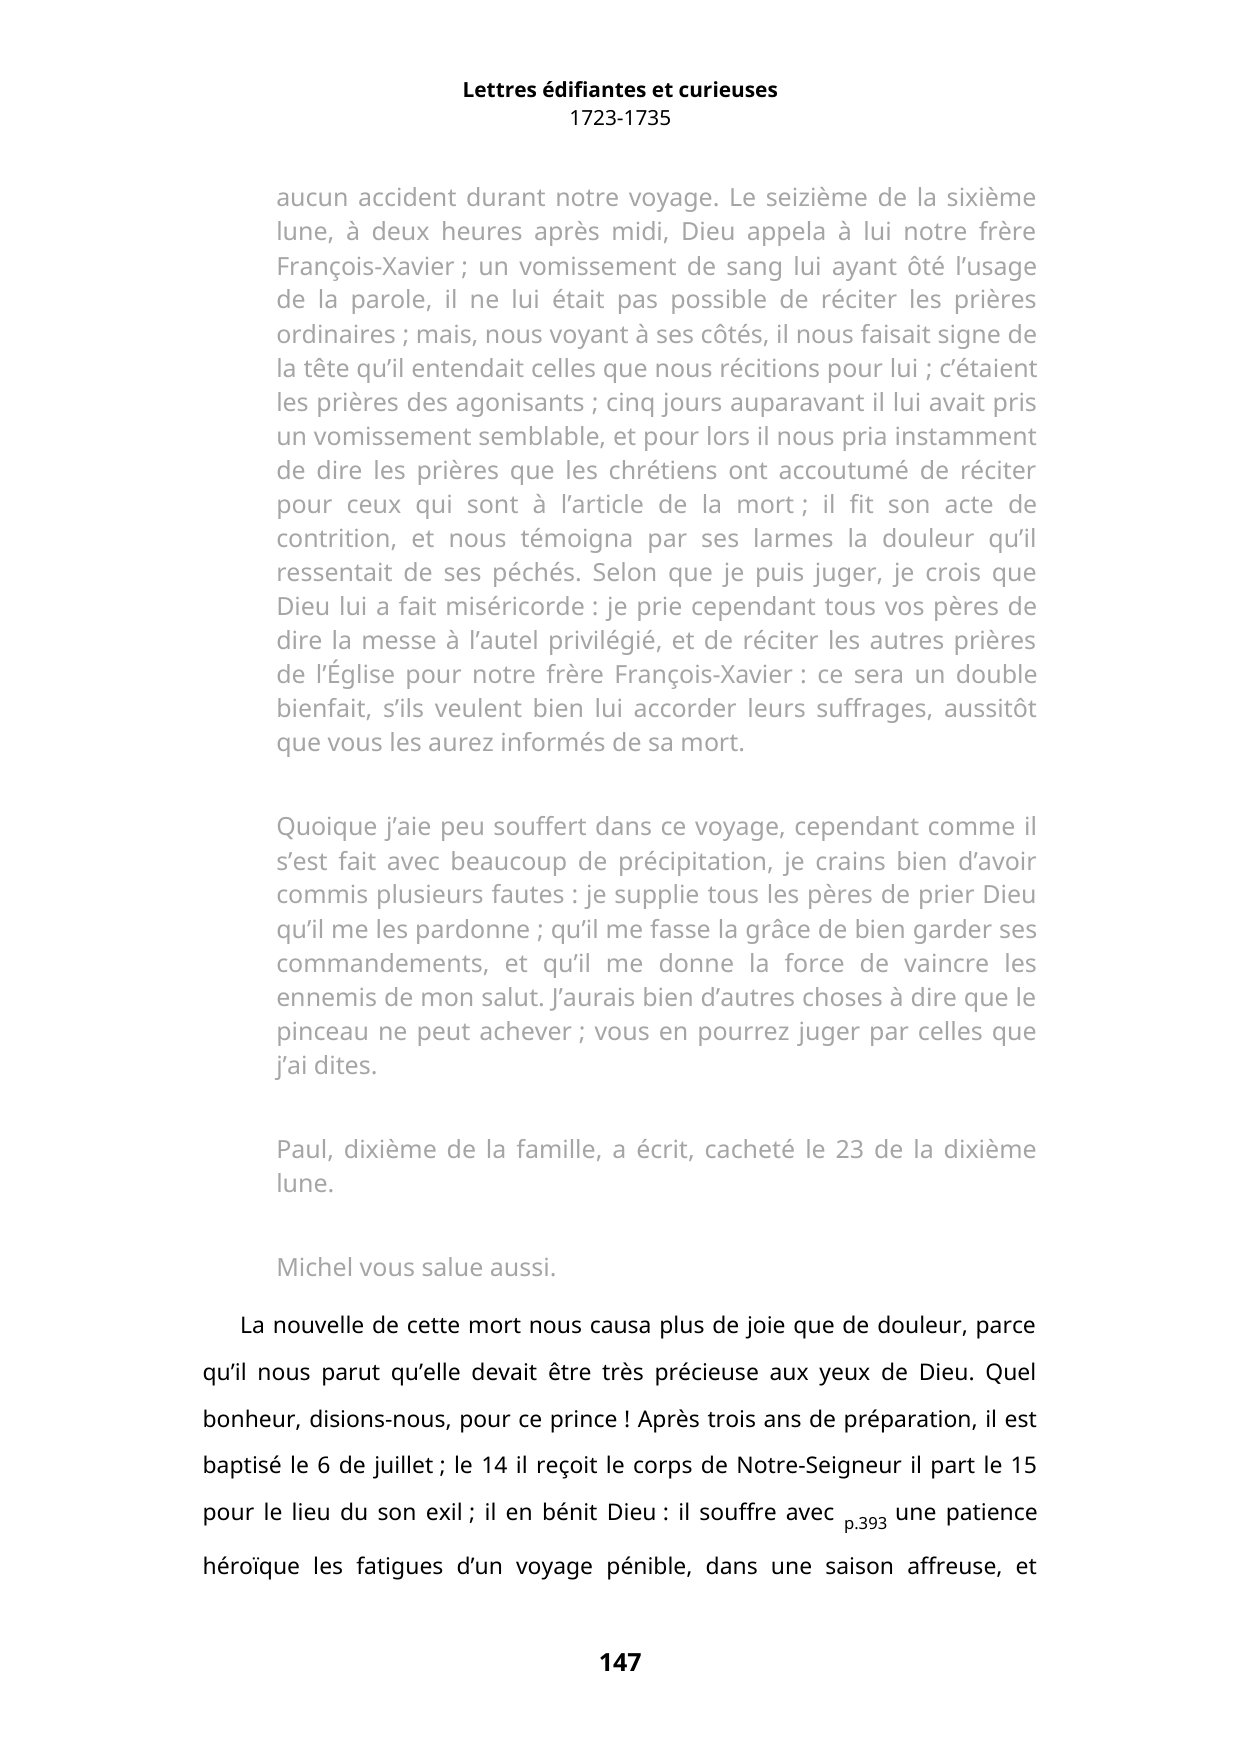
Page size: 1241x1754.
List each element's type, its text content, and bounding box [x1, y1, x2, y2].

text Michel vous salue aussi. [276, 1250, 1038, 1284]
text Quoique j’aie peu souffert dans ce voyage, cependant comme il s’est fait avec beaucoup de précipitation, je crains bien d’avoir commis plusieurs fautes : je supplie tous les pères de prier Dieu qu’il me les pardonne ; qu’il me fasse la grâce de bien garder ses commandements, et qu’il me donne la force de vaincre les ennemis de mon salut. J’aurais bien d’autres choses à dire que le pinceau ne peut achever ; vous en pourrez juger par celles que j’ai dites. [276, 809, 1038, 1082]
text Paul, dixième de la famille, a écrit, cacheté le 23 de la dixième lune. [276, 1132, 1038, 1200]
text La nouvelle de cette mort nous causa plus de joie que de douleur, parce qu’il nous parut qu’elle devait être très précieuse aux yeux de Dieu. Quel bonheur, disions-nous, pour ce prince ! Après trois ans de préparation, il est baptisé le 6 de juillet ; le 14 il reçoit le corps de Notre-Seigneur il part le 15 pour le lieu du son exil ; il en bénit Dieu : il souffre avec p.393 une patience héroïque les fatigues d’un voyage pénible, dans une saison affreuse, et [202, 1309, 1038, 1581]
text aucun accident durant notre voyage. Le seizième de la sixième lune, à deux heures après midi, Dieu appela à lui notre frère François-Xavier ; un vomissement de sang lui ayant ôté l’usage de la parole, il ne lui était pas possible de réciter les prières ordinaires ; mais, nous voyant à ses côtés, il nous faisait signe de la tête qu’il entendait celles que nous récitions pour lui ; c’étaient les prières des agonisants ; cinq jours auparavant il lui avait pris un vomissement semblable, et pour lors il nous pria instamment de dire les prières que les chrétiens ont accoutumé de réciter pour ceux qui sont à l’article de la mort ; il fit son acte de contrition, et nous témoigna par ses larmes la douleur qu’il ressentait de ses péchés. Selon que je puis juger, je crois que Dieu lui a fait miséricorde : je prie cependant tous vos pères de dire la messe à l’autel privilégié, et de réciter les autres prières de l’Église pour notre frère François-Xavier : ce sera un double bienfait, s’ils veulent bien lui accorder leurs suffrages, aussitôt que vous les aurez informés de sa mort. [276, 180, 1038, 759]
